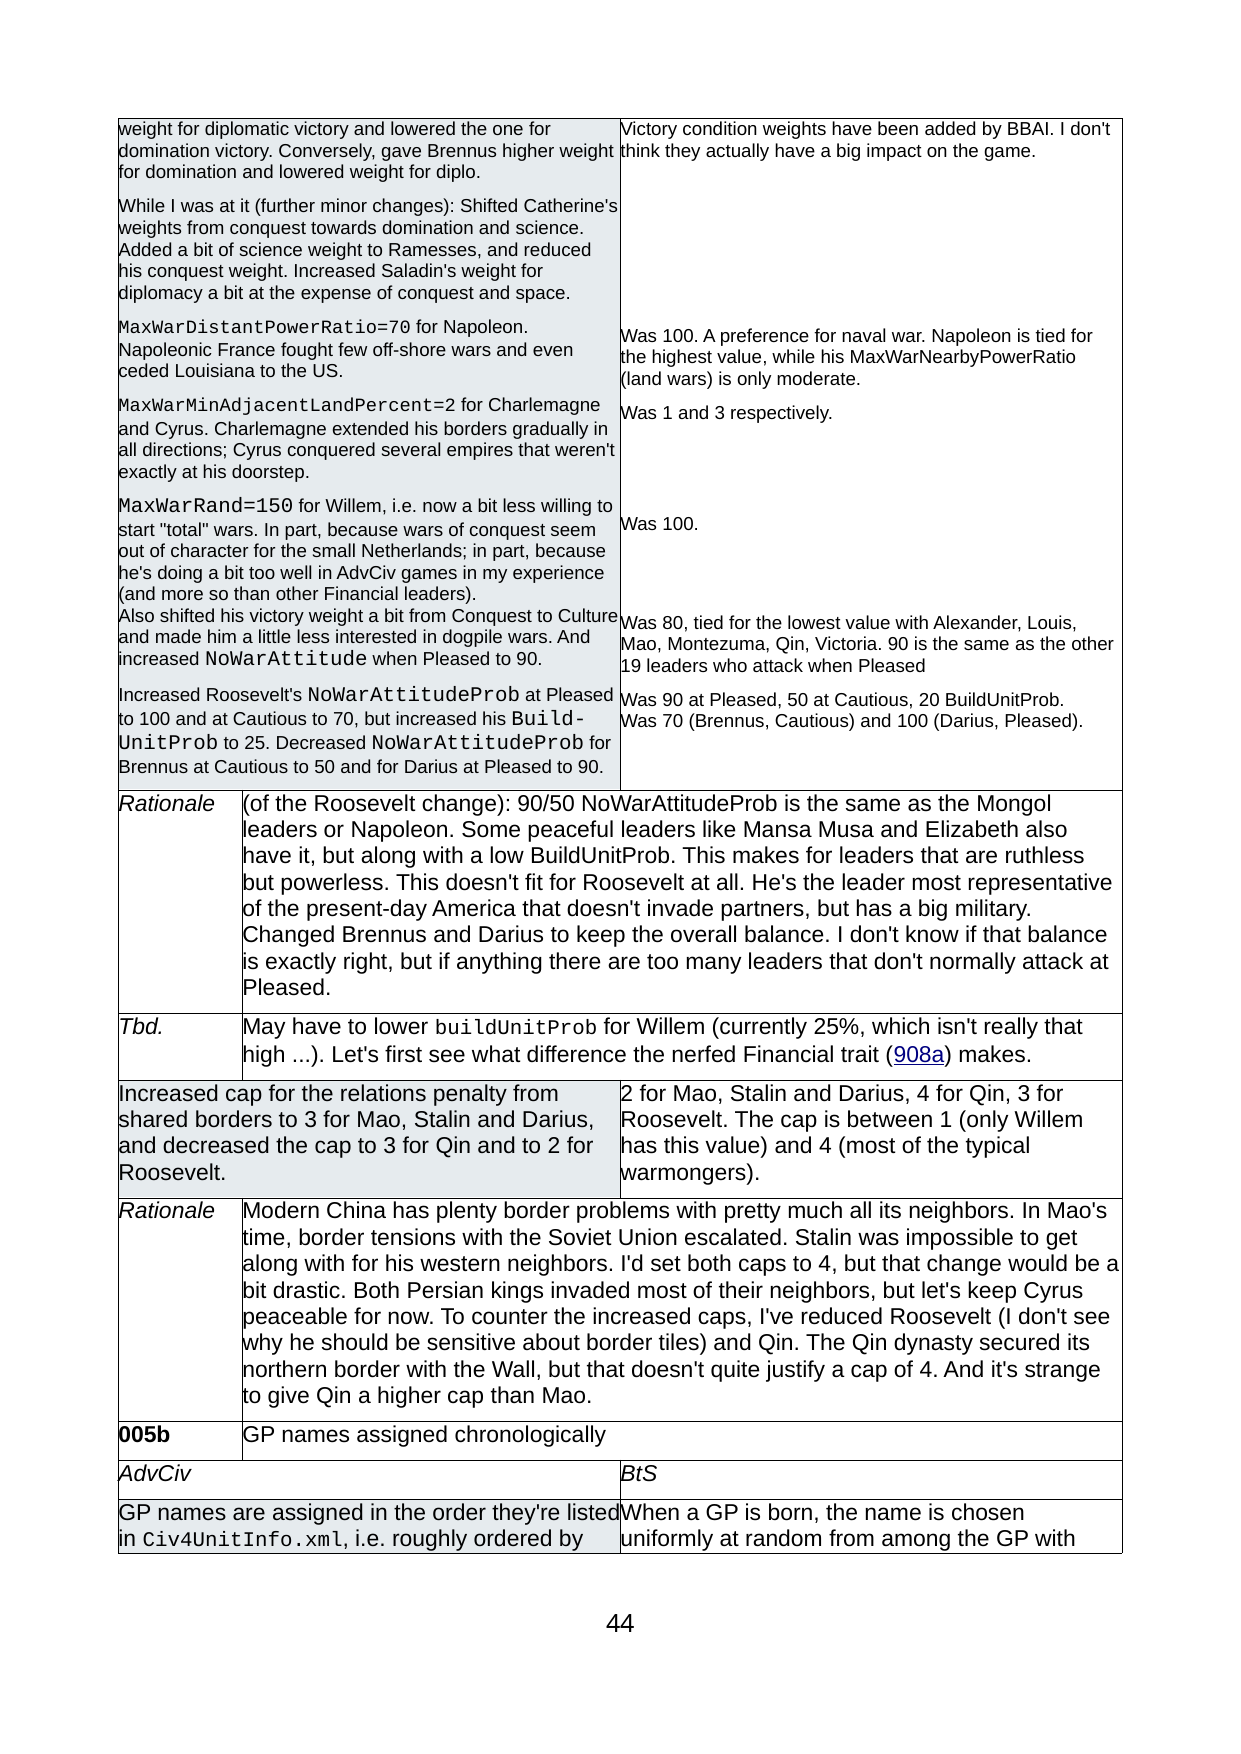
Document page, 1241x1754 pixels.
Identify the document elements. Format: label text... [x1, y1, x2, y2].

table_cell BtS [621, 1461, 1122, 1498]
table_cell Modern China has plenty border problems with pretty much all its neighbors. In Mao's time, border tensions with the Soviet Union escalated. Stalin was impossible to get along with for his western neighbors. I'd set both caps to 4, but that change would be a bit drastic. Both Persian kings invaded most of their neighbors, but let's keep Cyrus peaceable for now. To counter the increased caps, I've reduced Roosevelt (I don't see why he should be sensitive about border tiles) and Qin. The Qin dynasty secured its northern border with the Wall, but that doesn't quite justify a cap of 4. And it's strange to give Qin a higher cap than Mao. [243, 1199, 1122, 1421]
table_cell When a GP is born, the name is chosen uniformly at random from among the GP with [621, 1500, 1122, 1553]
table_cell GP names are assigned in the order they're listed in Civ4UnitInfo.xml, i.e. roughly ordered by [119, 1500, 620, 1553]
table_cell 2 for Mao, Stalin and Darius, 4 for Qin, 3 for Roosevelt. The cap is between 1 (only Willem has this value) and 4 (most of the typical warmongers). [621, 1081, 1122, 1197]
table_cell 005b [119, 1422, 242, 1459]
table_cell Rationale [119, 1199, 242, 1421]
table_cell Increased cap for the relations penalty from shared borders to 3 for Mao, Stalin and Darius, and decreased the cap to 3 for Qin and to 2 for Roosevelt. [119, 1081, 620, 1197]
table_cell Rationale [119, 791, 242, 1013]
table_cell AdvCiv [119, 1461, 620, 1498]
table_cell (of the Roosevelt change): 90/50 NoWarAttitudeProb is the same as the Mongol leaders or Napoleon. Some peaceful leaders like Mansa Musa and Elizabeth also have it, but along with a low BuildUnitProb. This makes for leaders that are ruthless but powerless. This doesn't fit for Roosevelt at all. He's the leader most representative of the present-day America that doesn't invade partners, but has a big military. Changed Brennus and Darius to keep the overall balance. I don't know if that balance is exactly right, but if anything there are too many leaders that don't normally attack at Pleased. [243, 791, 1122, 1013]
table_cell Victory condition weights have been added by BBAI. I don't think they actually have a big impact on the game. Was 100. A preference for naval war. Napoleon is tied for the highest value, while his MaxWarNearbyPowerRatio (land wars) is only moderate. Was 1 and 3 respectively. Was 100. Was 80, tied for the lowest value with Alexander, Louis, Mao, Montezuma, Qin, Victoria. 90 is the same as the other 19 leaders who attack when Pleased Was 90 at Pleased, 50 at Cautious, 20 BuildUnitProb. Was 70 (Brennus, Cautious) and 100 (Darius, Pleased). [621, 119, 1122, 789]
table_cell GP names assigned chronologically [243, 1422, 1122, 1459]
table_cell May have to lower buildUnitProb for Willem (currently 25%, which isn't really that high ...). Let's first see what difference the nerfed Financial trait (908a) makes. [243, 1014, 1122, 1079]
table_cell Tbd. [119, 1014, 242, 1079]
table_cell weight for diplomatic victory and lowered the one for domination victory. Conversely, gave Brennus higher weight for domination and lowered weight for diplo. While I was at it (further minor changes): Shifted Catherine's weights from conquest towards domination and science. Added a bit of science weight to Ramesses, and reduced his conquest weight. Increased Saladin's weight for diplomacy a bit at the expense of conquest and space. MaxWarDistantPowerRatio=70 for Napoleon. Napoleonic France fought few off-shore wars and even ceded Louisiana to the US. MaxWarMinAdjacentLandPercent=2 for Charlemagne and Cyrus. Charlemagne extended his borders gradually in all directions; Cyrus conquered several empires that weren't exactly at his doorstep. MaxWarRand=150 for Willem, i.e. now a bit less willing to start "total" wars. In part, because wars of conquest seem out of character for the small Netherlands; in part, because he's doing a bit too well in AdvCiv games in my experience (and more so than other Financial leaders). Also shifted his victory weight a bit from Conquest to Culture and made him a little less interested in dogpile wars. And increased NoWarAttitude when Pleased to 90. Increased Roosevelt's NoWarAttitudeProb at Pleased to 100 and at Cautious to 70, but increased his Build­UnitProb to 25. Decreased NoWarAttitudeProb for Brennus at Cautious to 50 and for Darius at Pleased to 90. [119, 119, 620, 789]
